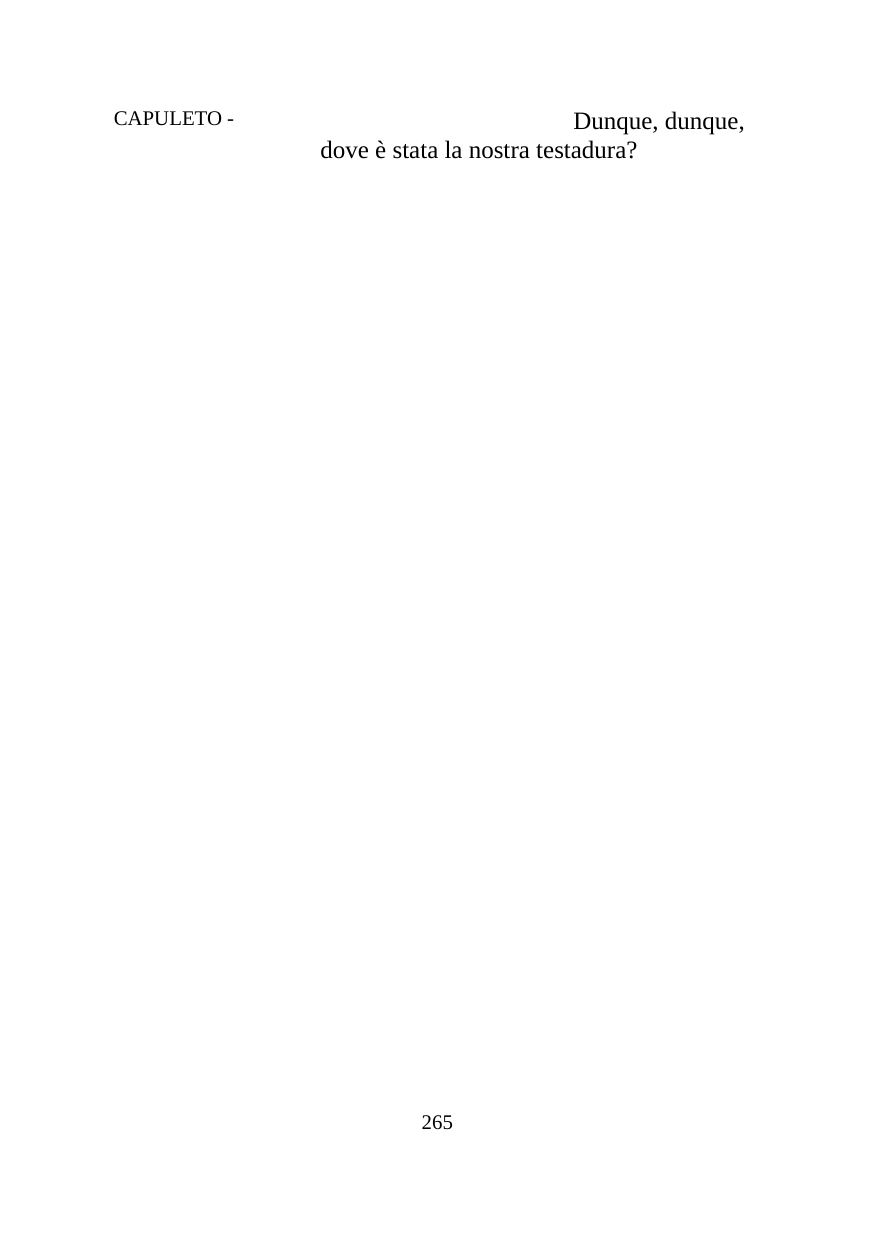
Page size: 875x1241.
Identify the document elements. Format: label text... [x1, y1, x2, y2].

table_cell CAPULETO - [106, 106, 313, 192]
table_cell Dunque, dunque, dove è stata la nostra testadura? [313, 106, 768, 192]
